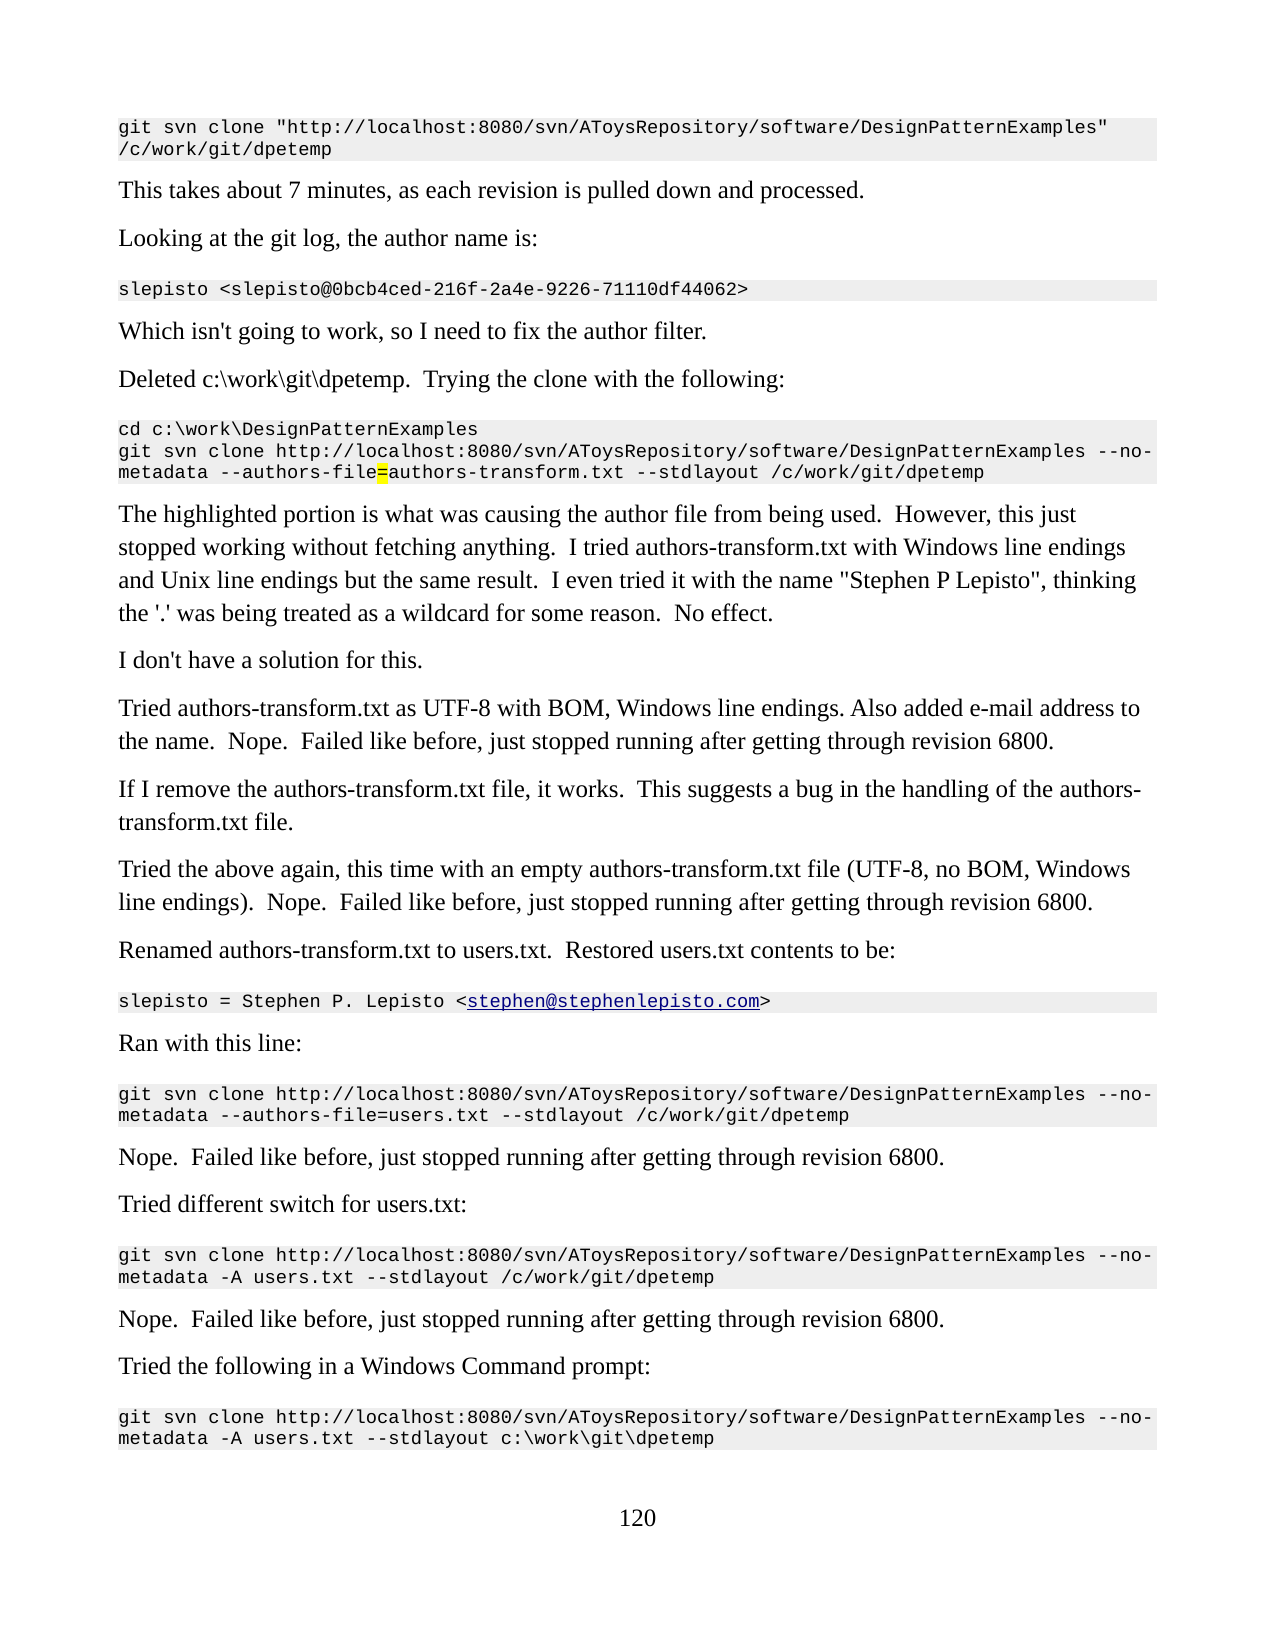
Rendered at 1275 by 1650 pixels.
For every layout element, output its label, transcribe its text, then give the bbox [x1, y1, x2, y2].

text The highlighted portion is what was causing the author file from being used. However, this just stopped working without fetching anything. I tried authors-transform.txt with Windows line endings and Unix line endings but the same result. I even tried it with the name "Stephen P Lepisto", thinking the '.' was being treated as a wildcard for some reason. No effect. [118, 499, 1157, 627]
text This takes about 7 minutes, as each revision is pulled down and processed. [118, 176, 1157, 204]
text Tried different switch for users.txt: [118, 1189, 1157, 1218]
text git svn clone "http://localhost:8080/svn/AToysRepository/software/DesignPatternExamples" /c/work/git/dpetemp [118, 118, 1157, 161]
text Looking at the git log, the author name is: [118, 223, 1157, 252]
text cd c:\work\DesignPatternExamples [118, 420, 1157, 441]
text slepisto <slepisto@0bcb4ced-216f-2a4e-9226-71110df44062> [118, 280, 1157, 301]
text Tried the above again, this time with an empty authors-transform.txt file (UTF-8, no BOM, Windows line endings). Nope. Failed like before, just stopped running after getting through revision 6800. [118, 854, 1157, 916]
text Tried authors-transform.txt as UTF-8 with BOM, Windows line endings. Also added e-mail address to the name. Nope. Failed like before, just stopped running after getting through revision 6800. [118, 693, 1157, 755]
text Deleted c:\work\git\dpetemp. Trying the clone with the following: [118, 364, 1157, 392]
text Nope. Failed like before, just stopped running after getting through revision 6800. [118, 1142, 1157, 1171]
text git svn clone http://localhost:8080/svn/AToysRepository/software/DesignPatternExamples --no-metadata --authors-file=users.txt --stdlayout /c/work/git/dpetemp [118, 1084, 1157, 1127]
text git svn clone http://localhost:8080/svn/AToysRepository/software/DesignPatternExamples --no-metadata --authors-file=authors-transform.txt --stdlayout /c/work/git/dpetemp [118, 441, 1157, 484]
text Tried the following in a Windows Command prompt: [118, 1351, 1157, 1380]
text Renamed authors-transform.txt to users.txt. Restored users.txt contents to be: [118, 935, 1157, 964]
text Nope. Failed like before, just stopped running after getting through revision 6800. [118, 1304, 1157, 1332]
text git svn clone http://localhost:8080/svn/AToysRepository/software/DesignPatternExamples --no-metadata -A users.txt --stdlayout /c/work/git/dpetemp [118, 1246, 1157, 1289]
text If I remove the authors-transform.txt file, it works. This suggests a bug in the handling of the authors-transform.txt file. [118, 774, 1157, 836]
text Ran with this line: [118, 1028, 1157, 1057]
text I don't have a solution for this. [118, 646, 1157, 674]
text Which isn't going to work, so I need to fix the author filter. [118, 316, 1157, 345]
text slepisto = Stephen P. Lepisto <stephen@stephenlepisto.com> [118, 992, 1157, 1013]
text git svn clone http://localhost:8080/svn/AToysRepository/software/DesignPatternExamples --no-metadata -A users.txt --stdlayout c:\work\git\dpetemp [118, 1408, 1157, 1450]
